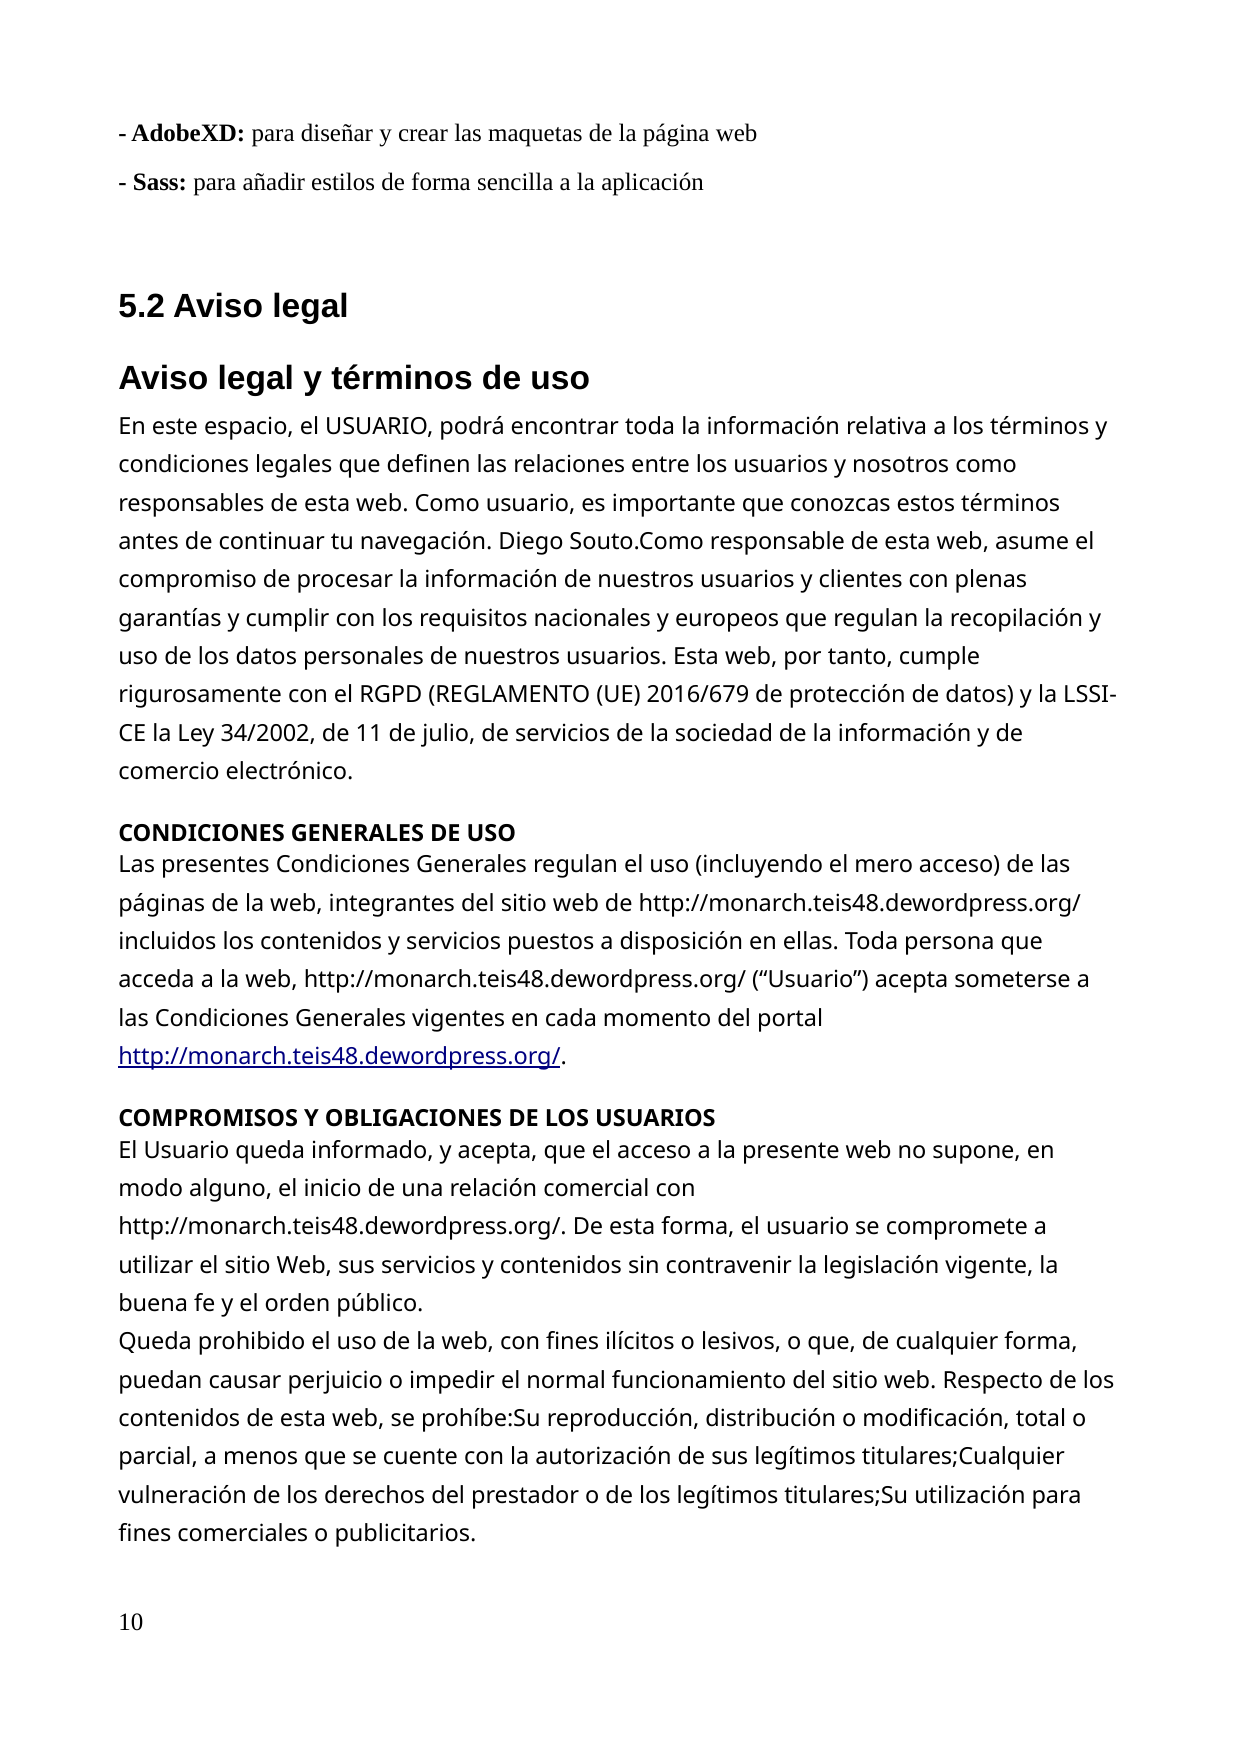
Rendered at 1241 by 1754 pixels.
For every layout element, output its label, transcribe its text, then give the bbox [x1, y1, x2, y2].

subtitle CONDICIONES GENERALES DE USO [118, 807, 1122, 848]
text - Sass: para añadir estilos de forma sencilla a la aplicación [118, 167, 1122, 196]
text En este espacio, el USUARIO, podrá encontrar toda la información relativa a los términos y condiciones legales que definen las relaciones entre los usuarios y nosotros como responsables de esta web. Como usuario, es importante que conozcas estos términos antes de continuar tu navegación. Diego Souto.Como responsable de esta web, asume el compromiso de procesar la información de nuestros usuarios y clientes con plenas garantías y cumplir con los requisitos nacionales y europeos que regulan la recopilación y uso de los datos personales de nuestros usuarios. Esta web, por tanto, cumple rigurosamente con el RGPD (REGLAMENTO (UE) 2016/679 de protección de datos) y la LSSI-CE la Ley 34/2002, de 11 de julio, de servicios de la sociedad de la información y de comercio electrónico. [118, 409, 1122, 786]
text Las presentes Condiciones Generales regulan el uso (incluyendo el mero acceso) de las páginas de la web, integrantes del sitio web de http://monarch.teis48.dewordpress.org/ incluidos los contenidos y servicios puestos a disposición en ellas. Toda persona que acceda a la web, http://monarch.teis48.dewordpress.org/ (“Usuario”) acepta someterse a las Condiciones Generales vigentes en cada momento del portal http://monarch.teis48.dewordpress.org/. [118, 848, 1122, 1071]
subtitle Aviso legal y términos de uso [118, 358, 1122, 397]
text El Usuario queda informado, y acepta, que el acceso a la presente web no supone, en modo alguno, el inicio de una relación comercial con http://monarch.teis48.dewordpress.org/. De esta forma, el usuario se compromete a utilizar el sitio Web, sus servicios y contenidos sin contravenir la legislación vigente, la buena fe y el orden público. Queda prohibido el uso de la web, con fines ilícitos o lesivos, o que, de cualquier forma, puedan causar perjuicio o impedir el normal funcionamiento del sitio web. Respecto de los contenidos de esta web, se prohíbe:Su reproducción, distribución o modificación, total o parcial, a menos que se cuente con la autorización de sus legítimos titulares;Cualquier vulneración de los derechos del prestador o de los legítimos titulares;Su utilización para fines comerciales o publicitarios. [118, 1133, 1122, 1548]
subtitle 5.2 Aviso legal [118, 286, 1122, 325]
subtitle COMPROMISOS Y OBLIGACIONES DE LOS USUARIOS [118, 1092, 1122, 1133]
text - AdobeXD: para diseñar y crear las maquetas de la página web [118, 118, 1122, 147]
